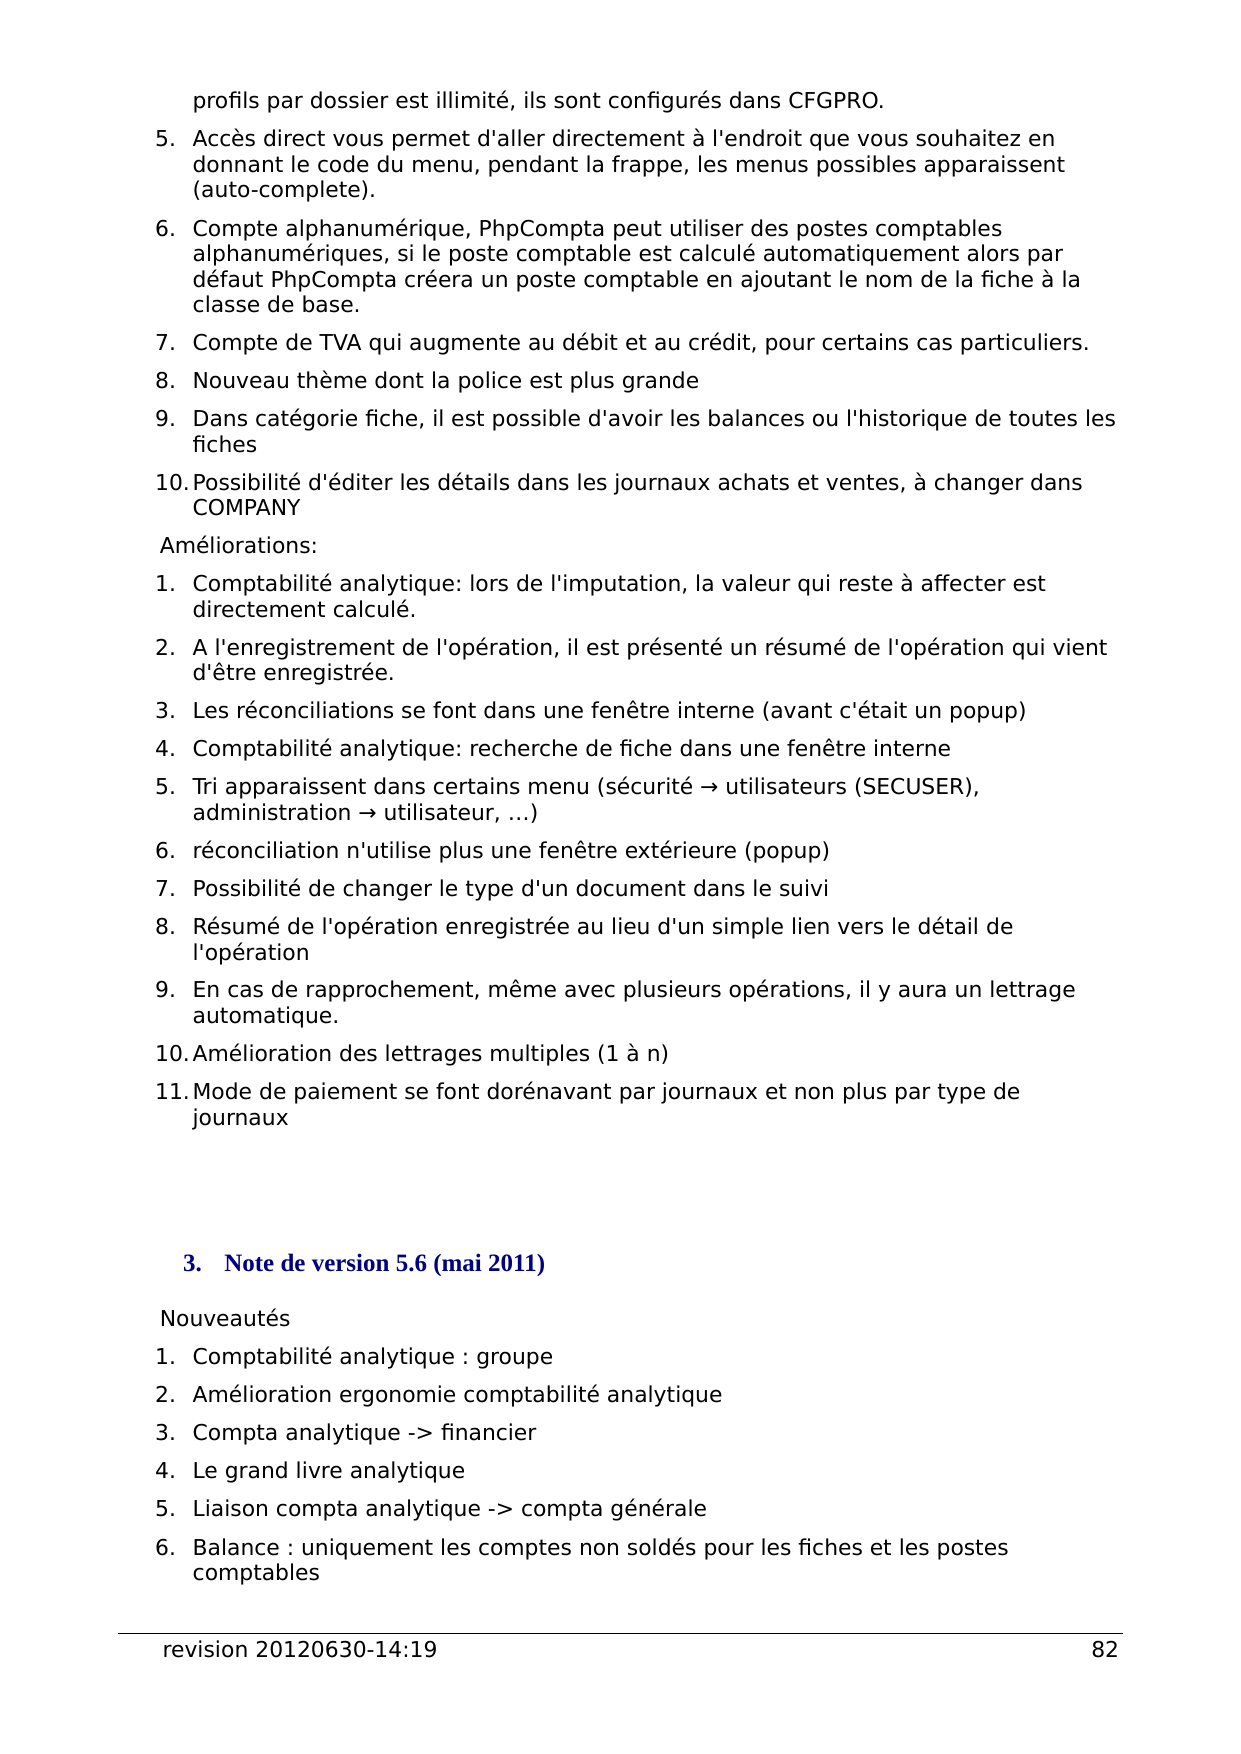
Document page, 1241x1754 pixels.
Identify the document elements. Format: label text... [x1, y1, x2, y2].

list Accès direct vous permet d'aller directement à l'endroit que vous souhaitez en donnant le code du menu, pendant la frappe, les menus possibles apparaissent (auto-complete). [155, 127, 1123, 203]
list Compta analytique -> financier [155, 1421, 1123, 1446]
list Amélioration ergonomie comptabilité analytique [155, 1382, 1123, 1408]
list Comptabilité analytique: recherche de fiche dans une fenêtre interne [155, 736, 1123, 762]
list Mode de paiement se font dorénavant par journaux et non plus par type de journaux [155, 1079, 1123, 1130]
list Résumé de l'opération enregistrée au lieu d'un simple lien vers le détail de l'opération [155, 914, 1123, 965]
list Les réconciliations se font dans une fenêtre interne (avant c'était un popup) [155, 698, 1123, 724]
list Amélioration des lettrages multiples (1 à n) [155, 1041, 1123, 1067]
text Nouveautés [159, 1306, 1123, 1332]
list Dans catégorie fiche, il est possible d'avoir les balances ou l'historique de toutes les fiches [155, 406, 1123, 457]
list Compte alphanumérique, PhpCompta peut utiliser des postes comptables alphanumériques, si le poste comptable est calculé automatiquement alors par défaut PhpCompta créera un poste comptable en ajoutant le nom de la fiche à la classe de base. [155, 216, 1123, 318]
list Tri apparaissent dans certains menu (sécurité → utilisateurs (SECUSER), administration → utilisateur, …) [155, 774, 1123, 826]
list Nouveau thème dont la police est plus grande [155, 368, 1123, 394]
list profils par dossier est illimité, ils sont configurés dans CFGPRO. [155, 88, 1123, 114]
list réconciliation n'utilise plus une fenêtre extérieure (popup) [155, 838, 1123, 863]
list Possibilité d'éditer les détails dans les journaux achats et ventes, à changer dans COMPANY [155, 470, 1123, 521]
list Compte de TVA qui augmente au débit et au crédit, pour certains cas particuliers. [155, 330, 1123, 356]
list Balance : uniquement les comptes non soldés pour les fiches et les postes comptables [155, 1534, 1123, 1586]
list Possibilité de changer le type d'un document dans le suivi [155, 876, 1123, 902]
list Comptabilité analytique: lors de l'imputation, la valeur qui reste à affecter est directement calculé. [155, 571, 1123, 622]
subtitle Note de version 5.6 (mai 2011) [177, 1248, 1123, 1277]
list Liaison compta analytique -> compta générale [155, 1497, 1123, 1522]
list Le grand livre analytique [155, 1458, 1123, 1484]
list Comptabilité analytique : groupe [155, 1344, 1123, 1370]
list En cas de rapprochement, même avec plusieurs opérations, il y aura un lettrage automatique. [155, 978, 1123, 1029]
list A l'enregistrement de l'opération, il est présenté un résumé de l'opération qui vient d'être enregistrée. [155, 635, 1123, 686]
text Améliorations: [159, 533, 1123, 559]
